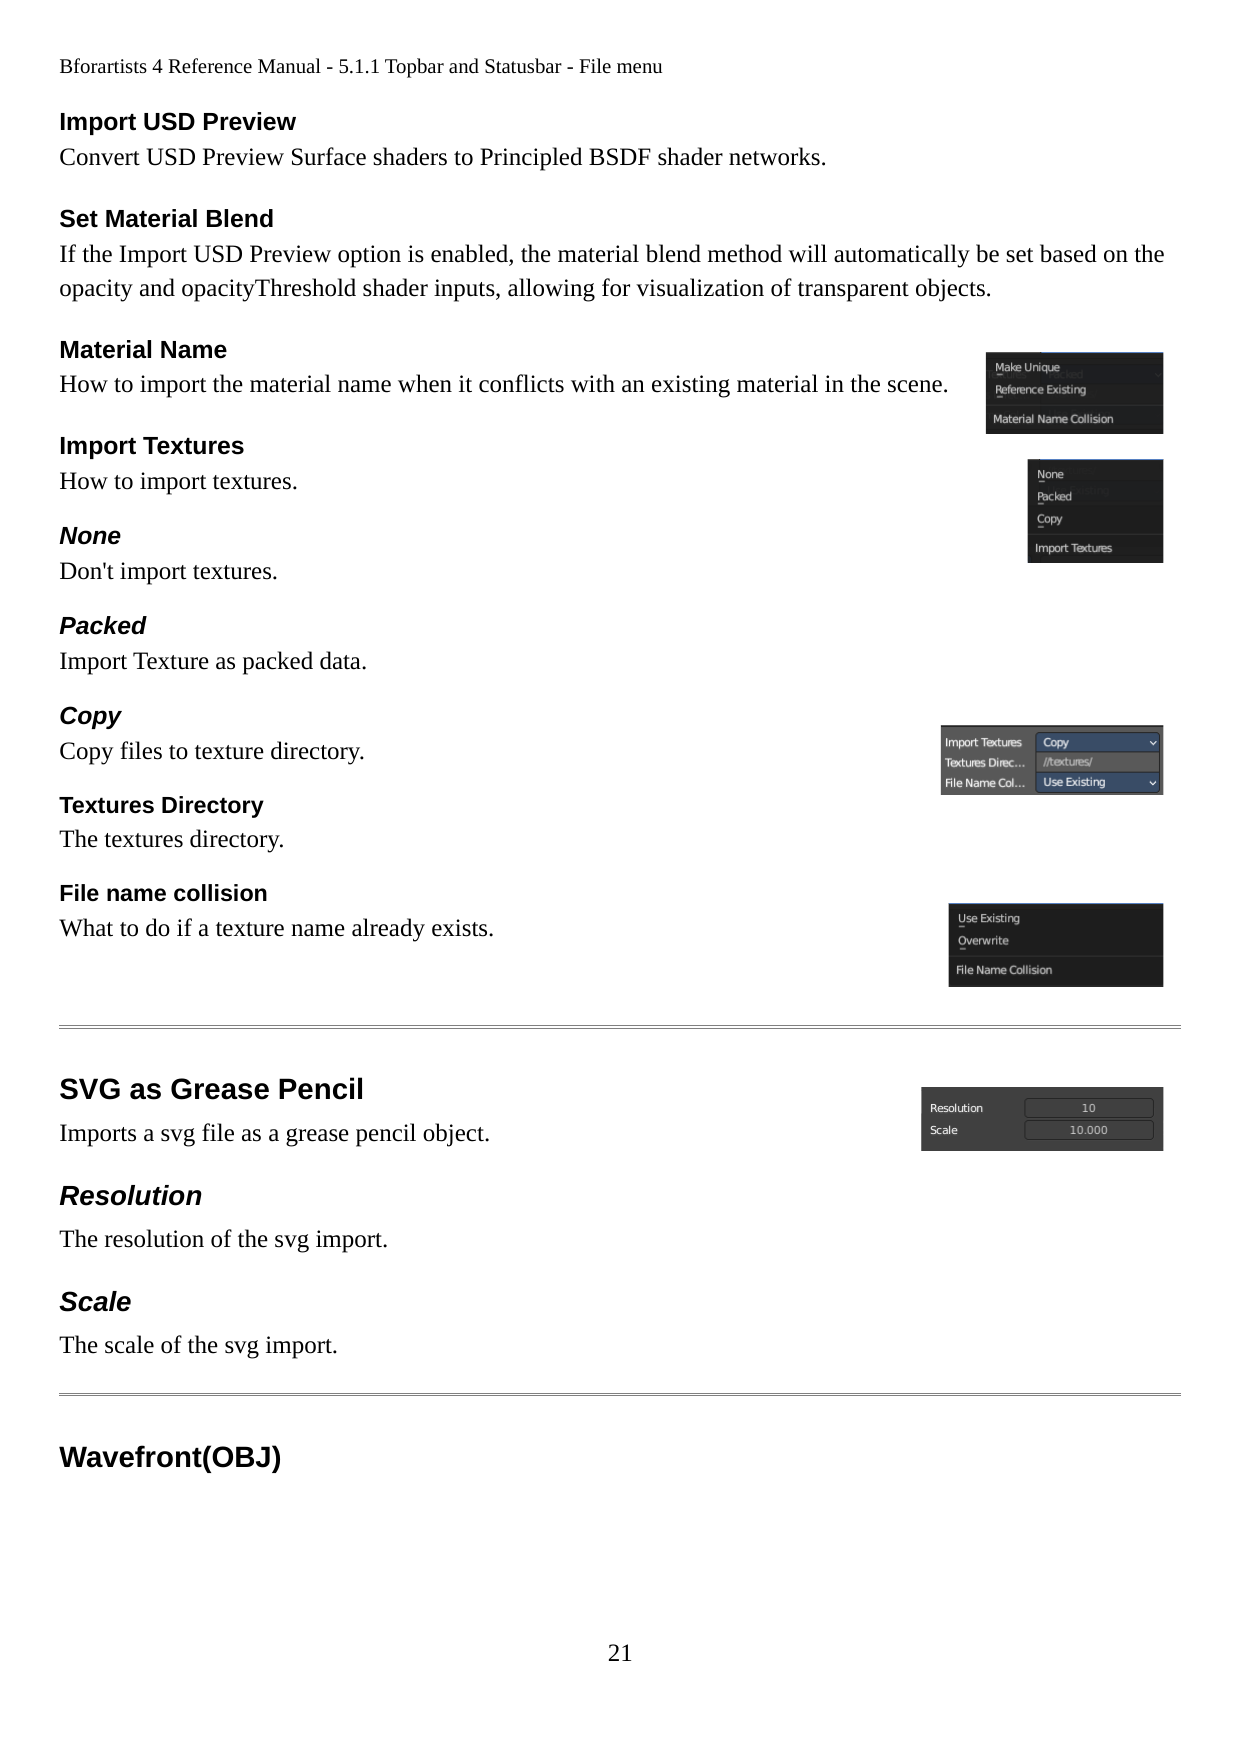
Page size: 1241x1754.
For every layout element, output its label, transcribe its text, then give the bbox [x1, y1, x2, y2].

picture [985, 352, 1164, 434]
subtitle Import Textures [59, 431, 1181, 459]
subtitle Packed [59, 611, 1181, 640]
subtitle None [59, 521, 1027, 550]
subtitle Import USD Preview [59, 107, 1181, 136]
subtitle Material Name [59, 335, 1181, 363]
picture [1027, 459, 1164, 563]
subtitle File name collision [59, 880, 1181, 907]
picture [948, 903, 1164, 987]
subtitle Resolution [59, 1179, 1181, 1211]
text How to import the material name when it conflicts with an existing material in the scene. [59, 369, 985, 398]
subtitle SVG as Grease Pencil [59, 1072, 1181, 1105]
subtitle Textures Directory [59, 791, 1181, 818]
subtitle Copy [59, 701, 1181, 730]
text How to import textures. [59, 466, 1027, 494]
text Import Texture as packed data. [59, 646, 1181, 675]
subtitle [1164, 521, 1181, 550]
picture [940, 725, 1164, 795]
text The scale of the svg import. [59, 1330, 1181, 1358]
text The resolution of the svg import. [59, 1224, 1181, 1253]
text Convert USD Preview Surface shaders to Principled BSDF shader networks. [59, 142, 1181, 171]
text Don't import textures. [59, 556, 1181, 585]
text The textures directory. [59, 824, 1181, 853]
picture [921, 1087, 1164, 1151]
text Copy files to texture directory. [59, 736, 940, 765]
text If the Import USD Preview option is enabled, the material blend method will automatically be set based on the opacity and opacityThreshold shader inputs, allowing for visualization of transparent objects. [59, 239, 1181, 302]
subtitle Set Material Blend [59, 204, 1181, 232]
text Imports a svg file as a grease pencil object. [59, 1118, 921, 1147]
text What to do if a texture name already exists. [59, 913, 948, 942]
text [1164, 466, 1181, 494]
subtitle Wavefront(OBJ) [59, 1439, 1181, 1473]
subtitle Scale [59, 1285, 1181, 1317]
